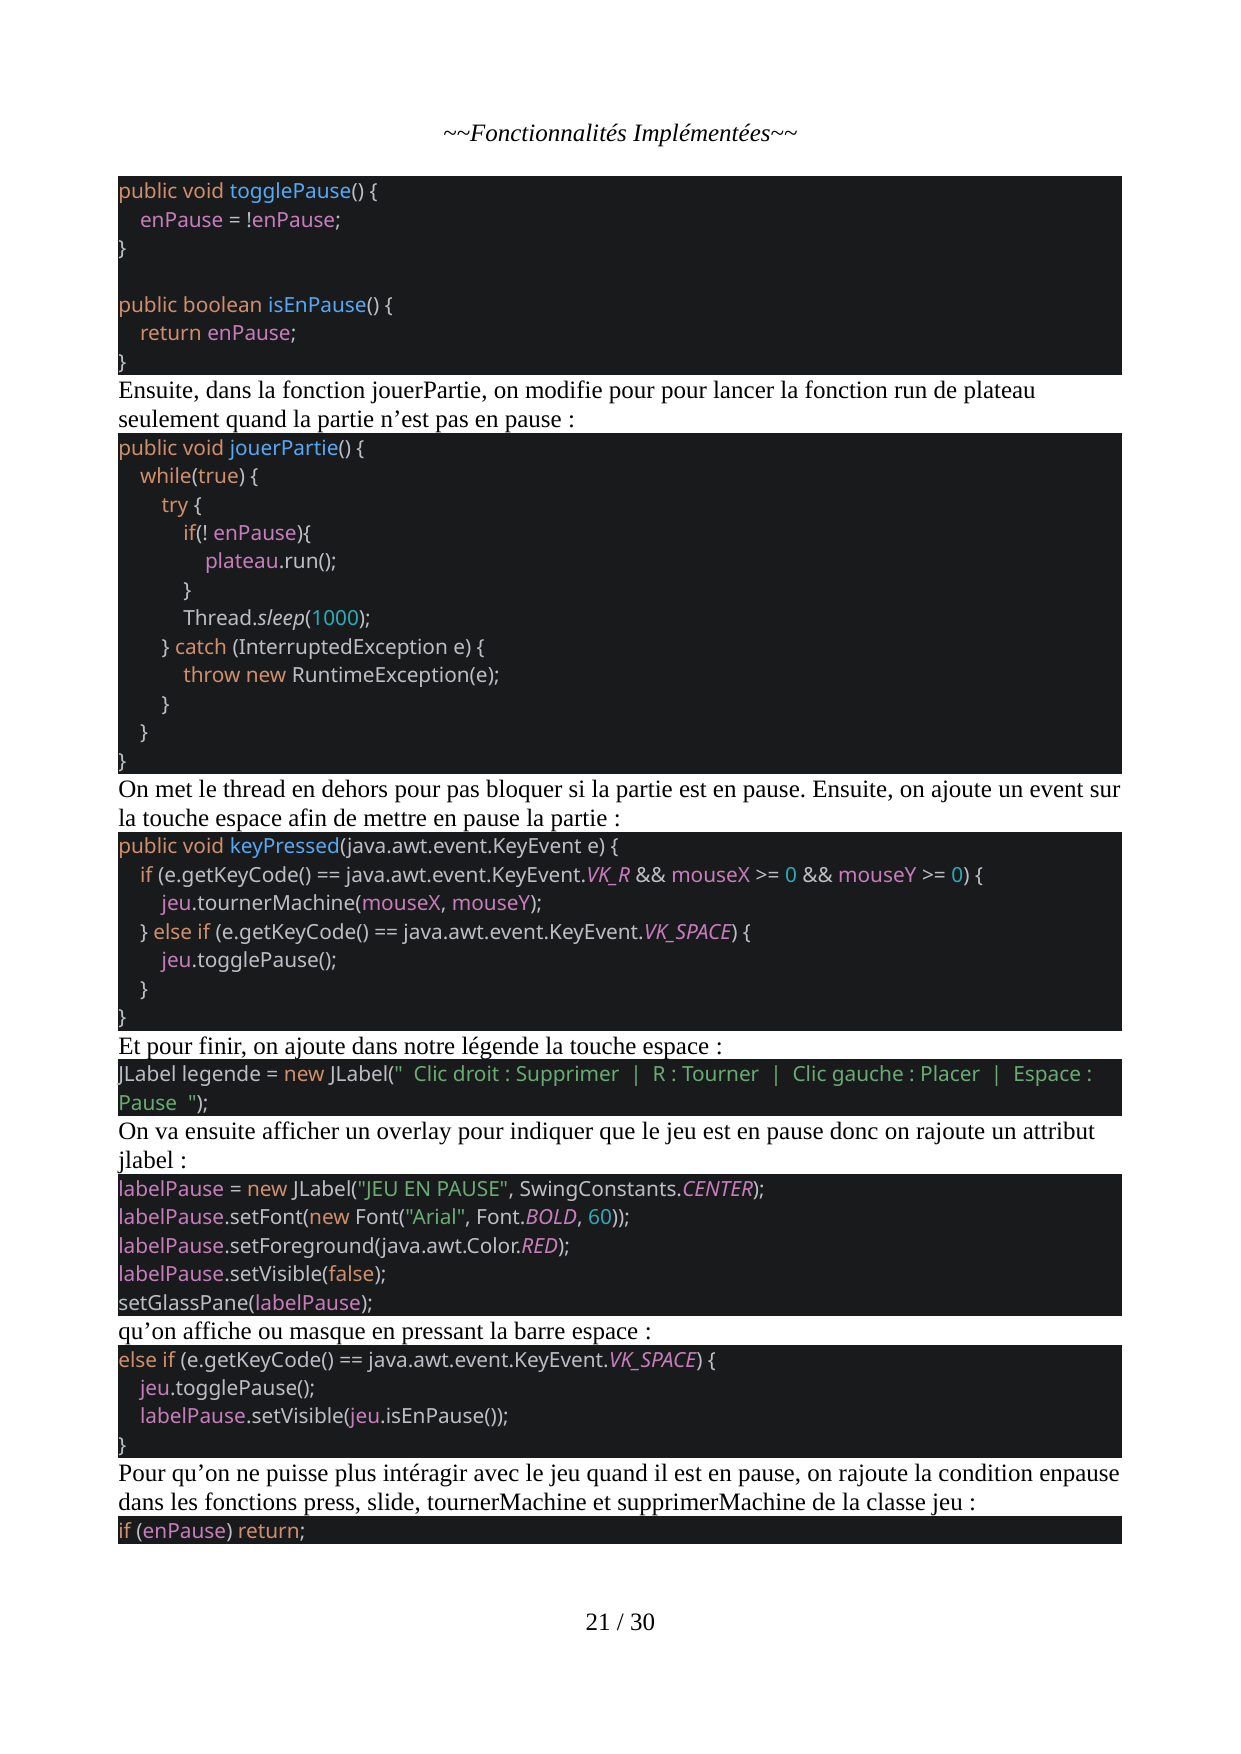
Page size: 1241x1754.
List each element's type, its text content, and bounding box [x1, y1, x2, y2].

text Et pour finir, on ajoute dans notre légende la touche espace : [118, 1031, 1122, 1059]
text JLabel legende = new JLabel(" Clic droit : Supprimer | R : Tourner | Clic gauche : Placer | Espace : Pause "); [118, 1059, 1122, 1116]
text public void togglePause() { enPause = !enPause; } public boolean isEnPause() { return enPause; } [118, 176, 1122, 375]
text if (enPause) return; [118, 1516, 1122, 1544]
text public void keyPressed(java.awt.event.KeyEvent e) { if (e.getKeyCode() == java.awt.event.KeyEvent.VK_R && mouseX >= 0 && mouseY >= 0) { jeu.tournerMachine(mouseX, mouseY); } else if (e.getKeyCode() == java.awt.event.KeyEvent.VK_SPACE) { jeu.togglePause(); } } [118, 832, 1122, 1031]
text Ensuite, dans la fonction jouerPartie, on modifie pour pour lancer la fonction run de plateau seulement quand la partie n’est pas en pause : [118, 375, 1122, 433]
text qu’on affiche ou masque en pressant la barre espace : [118, 1316, 1122, 1345]
text Pour qu’on ne puisse plus intéragir avec le jeu quand il est en pause, on rajoute la condition enpause dans les fonctions press, slide, tournerMachine et supprimerMachine de la classe jeu : [118, 1458, 1122, 1516]
text On met le thread en dehors pour pas bloquer si la partie est en pause. Ensuite, on ajoute un event sur la touche espace afin de mettre en pause la partie : [118, 774, 1122, 832]
text public void jouerPartie() { while(true) { try { if(! enPause){ plateau.run(); } Thread.sleep(1000); } catch (InterruptedException e) { throw new RuntimeException(e); } } } [118, 433, 1122, 774]
text labelPause = new JLabel("JEU EN PAUSE", SwingConstants.CENTER); labelPause.setFont(new Font("Arial", Font.BOLD, 60)); labelPause.setForeground(java.awt.Color.RED); labelPause.setVisible(false); setGlassPane(labelPause); [118, 1174, 1122, 1316]
text On va ensuite afficher un overlay pour indiquer que le jeu est en pause donc on rajoute un attribut jlabel : [118, 1116, 1122, 1174]
text else if (e.getKeyCode() == java.awt.event.KeyEvent.VK_SPACE) { jeu.togglePause(); labelPause.setVisible(jeu.isEnPause()); } [118, 1345, 1122, 1458]
